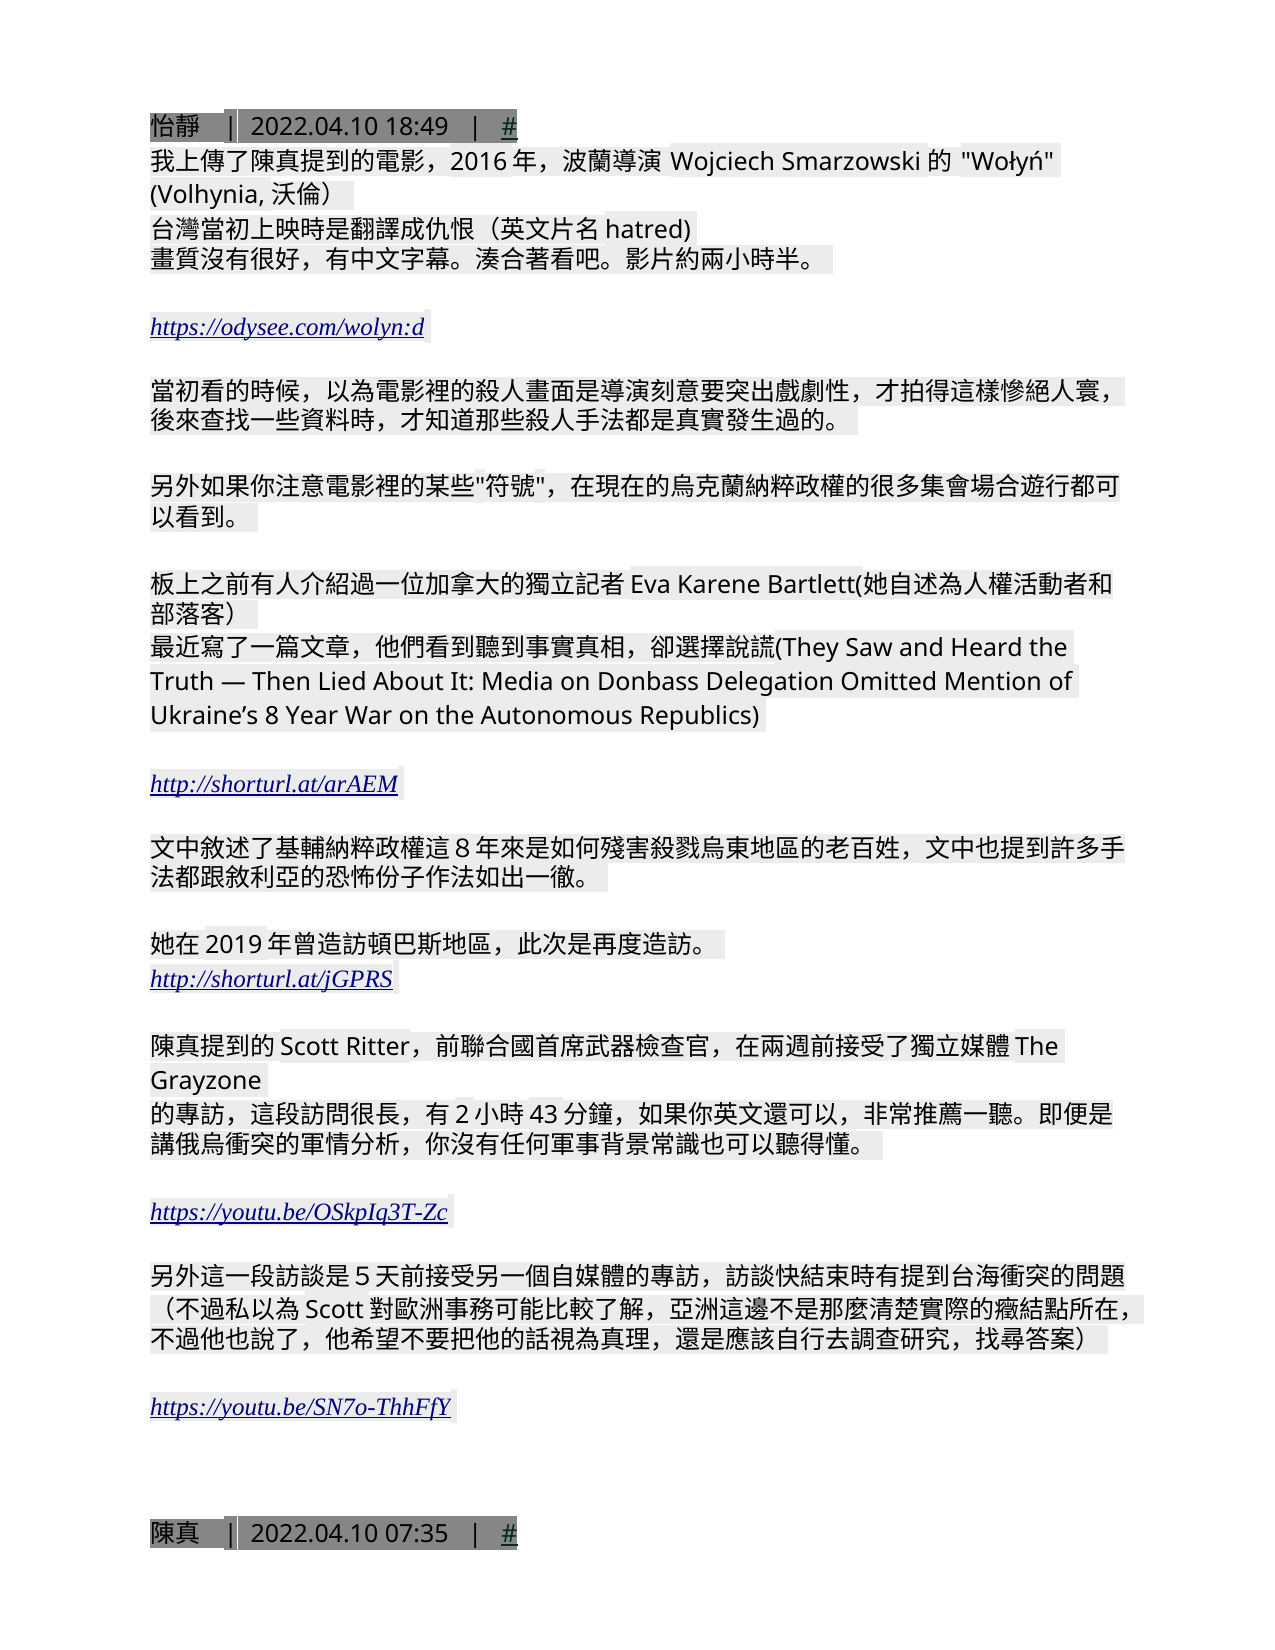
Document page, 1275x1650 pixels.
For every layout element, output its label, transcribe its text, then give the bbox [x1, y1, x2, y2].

text 我上傳了陳真提到的電影，2016年，波蘭導演 Wojciech Smarzowski 的 "Wołyń" (Volhynia, 沃倫） 台灣當初上映時是翻譯成仇恨（英文片名hatred) 畫質沒有很好，有中文字幕。湊合著看吧。影片約兩小時半。 https://odysee.com/wolyn:d 當初看的時候，以為電影裡的殺人畫面是導演刻意要突出戲劇性，才拍得這樣慘絕人寰，後來查找一些資料時，才知道那些殺人手法都是真實發生過的。 另外如果你注意電影裡的某些"符號"，在現在的烏克蘭納粹政權的很多集會場合遊行都可以看到。 板上之前有人介紹過一位加拿大的獨立記者Eva Karene Bartlett(她自述為人權活動者和部落客） 最近寫了一篇文章，他們看到聽到事實真相，卻選擇說謊(They Saw and Heard the Truth — Then Lied About It: Media on Donbass Delegation Omitted Mention of Ukraine’s 8 Year War on the Autonomous Republics) http://shorturl.at/arAEM 文中敘述了基輔納粹政權這８年來是如何殘害殺戮烏東地區的老百姓，文中也提到許多手法都跟敘利亞的恐怖份子作法如出一徹。 她在2019年曾造訪頓巴斯地區，此次是再度造訪。 http://shorturl.at/jGPRS 陳真提到的Scott Ritter，前聯合國首席武器檢查官，在兩週前接受了獨立媒體The Grayzone 的專訪，這段訪問很長，有2小時43分鐘，如果你英文還可以，非常推薦一聽。即便是講俄烏衝突的軍情分析，你沒有任何軍事背景常識也可以聽得懂。 https://youtu.be/OSkpIq3T-Zc 另外這一段訪談是５天前接受另一個自媒體的專訪，訪談快結束時有提到台海衝突的問題（不過私以為Scott對歐洲事務可能比較了解，亞洲這邊不是那麼清楚實際的癥結點所在，不過他也說了，他希望不要把他的話視為真理，還是應該自行去調查研究，找尋答案） https://youtu.be/SN7o-ThhFfY [150, 143, 1125, 1491]
text 怡靜 | 2022.04.10 18:49 | # [150, 109, 1125, 143]
text 陳真 | 2022.04.10 07:35 | # [150, 1516, 1125, 1550]
